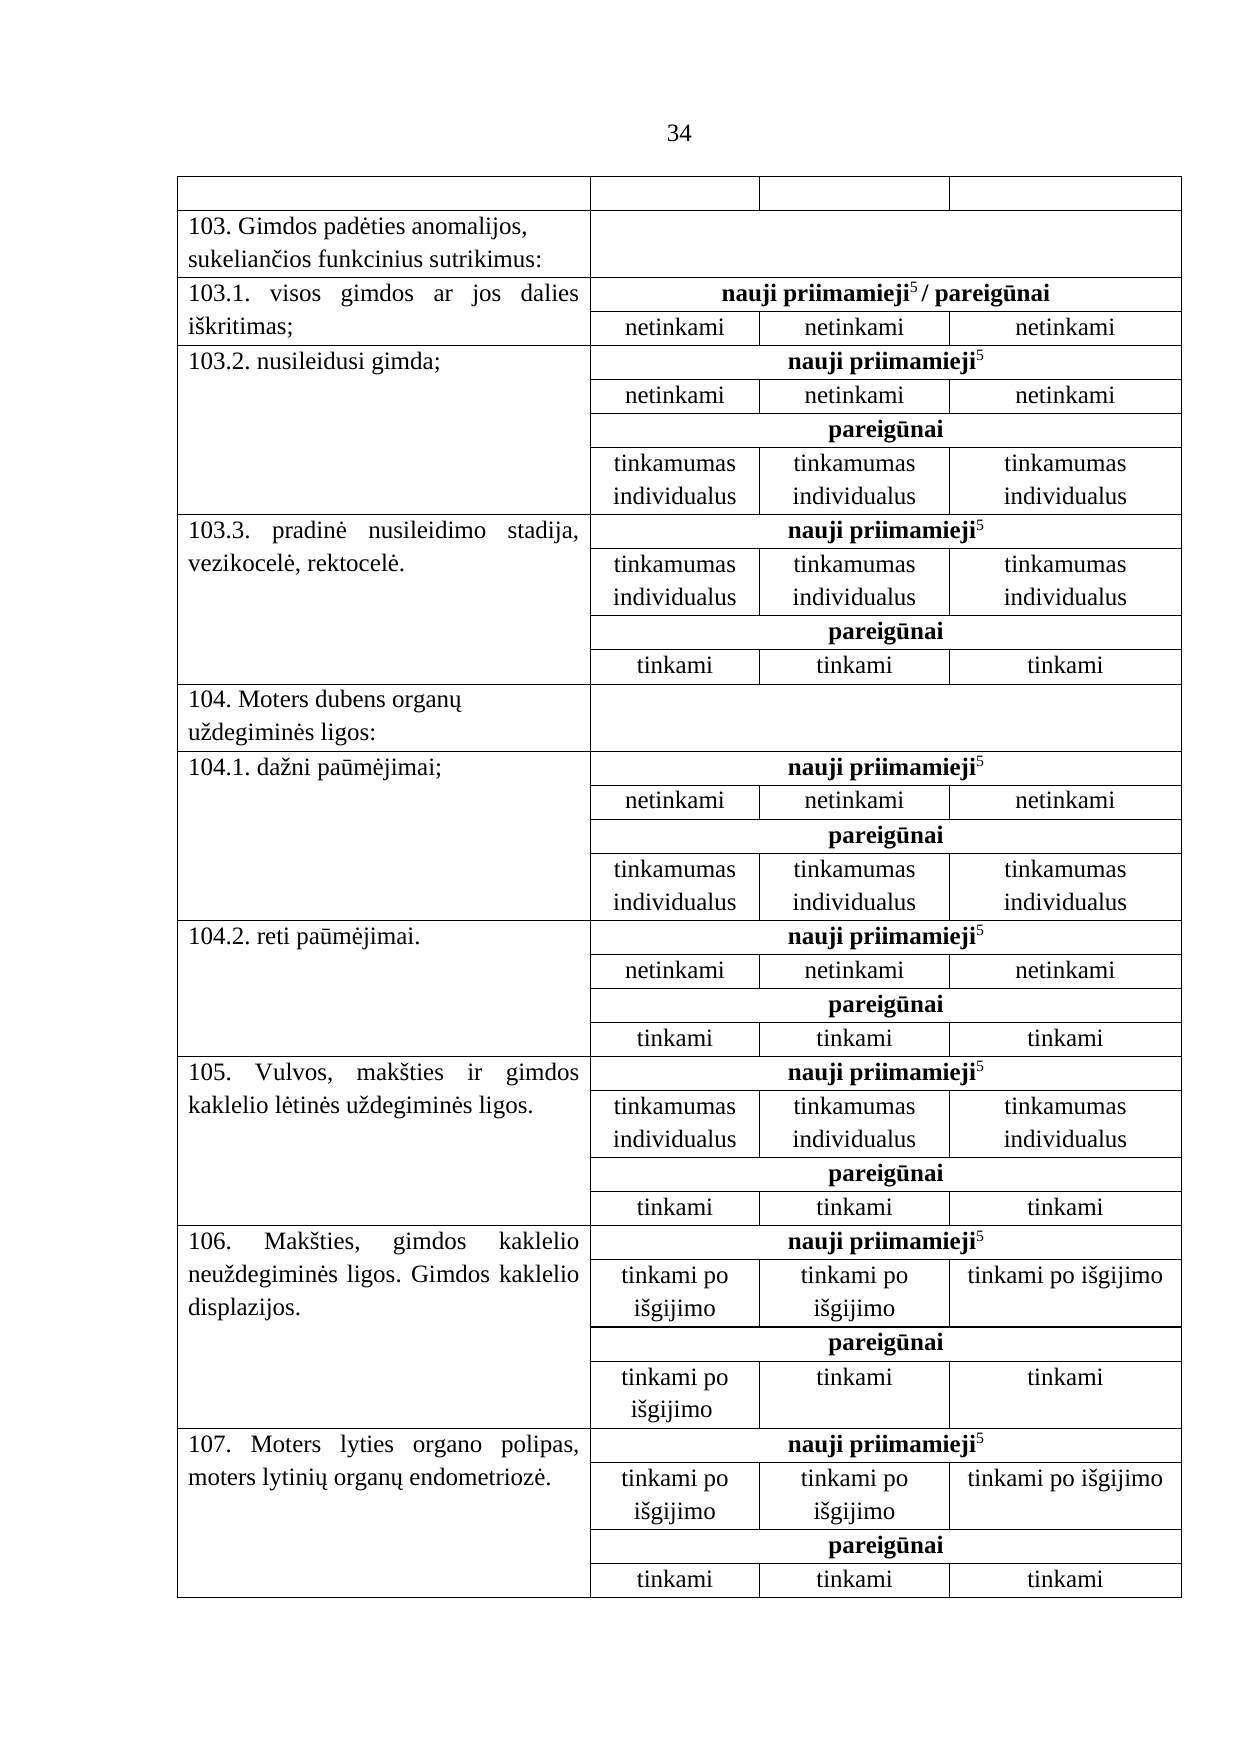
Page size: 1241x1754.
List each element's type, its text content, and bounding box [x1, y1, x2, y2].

table_cell tinkamumas individualus [591, 448, 759, 514]
table_cell tinkami po išgijimo [591, 1362, 759, 1428]
table_cell netinkami [950, 380, 1181, 413]
table_cell netinkami [591, 955, 759, 988]
table_cell tinkami [950, 1192, 1181, 1225]
table_cell tinkami [950, 1362, 1181, 1428]
table_cell [950, 177, 1181, 210]
table_cell netinkami [591, 380, 759, 413]
table_cell tinkamumas individualus [591, 854, 759, 920]
table_cell netinkami [950, 312, 1181, 345]
table_cell [760, 177, 949, 210]
table_cell tinkamumas individualus [760, 448, 949, 514]
table_cell pareigūnai [591, 989, 1181, 1022]
table_cell 103.3. pradinė nusileidimo stadija, vezikocelė, rektocelė. [178, 515, 590, 683]
table_cell tinkami [760, 1023, 949, 1056]
table_cell tinkami po išgijimo [591, 1260, 759, 1326]
table_cell [591, 211, 1181, 277]
table_cell tinkami [591, 650, 759, 683]
table_cell netinkami [760, 955, 949, 988]
table_cell 107. Moters lyties organo polipas, moters lytinių organų endometriozė. [178, 1429, 590, 1597]
table_cell tinkamumas individualus [950, 549, 1181, 615]
table_cell [591, 685, 1181, 751]
table_cell tinkami [760, 1564, 949, 1597]
table_cell tinkamumas individualus [950, 448, 1181, 514]
table_cell 104.2. reti paūmėjimai. [178, 921, 590, 1056]
table_cell nauji priimamieji5 [591, 752, 1181, 784]
table_cell tinkamumas individualus [950, 1091, 1181, 1157]
table_cell netinkami [591, 312, 759, 345]
table_cell tinkami po išgijimo [950, 1463, 1181, 1529]
table_cell 105. Vulvos, makšties ir gimdos kaklelio lėtinės uždegiminės ligos. [178, 1057, 590, 1225]
table_cell netinkami [760, 312, 949, 345]
table_cell tinkami po išgijimo [950, 1260, 1181, 1326]
table_cell pareigūnai [591, 1158, 1181, 1191]
table_cell pareigūnai [591, 414, 1181, 447]
table_cell tinkami [591, 1564, 759, 1597]
table_cell pareigūnai [591, 820, 1181, 853]
table_cell 104.1. dažni paūmėjimai; [178, 752, 590, 920]
table_cell tinkamumas individualus [760, 1091, 949, 1157]
table_cell nauji priimamieji5 [591, 1057, 1181, 1090]
table_cell 103.1. visos gimdos ar jos dalies iškritimas; [178, 278, 590, 345]
table_cell 103. Gimdos padėties anomalijos, sukeliančios funkcinius sutrikimus: [178, 211, 590, 277]
table_cell tinkami [760, 1362, 949, 1428]
table_cell tinkami [591, 1192, 759, 1225]
table_cell netinkami [950, 786, 1181, 819]
table_cell [178, 177, 590, 210]
table_cell 106. Makšties, gimdos kaklelio neuždegiminės ligos. Gimdos kaklelio displazijos. [178, 1226, 590, 1428]
table_cell 104. Moters dubens organų uždegiminės ligos: [178, 685, 590, 751]
table_cell netinkami [591, 786, 759, 819]
table_cell tinkamumas individualus [760, 854, 949, 920]
table_cell netinkami [950, 955, 1181, 988]
table_cell nauji priimamieji5 [591, 346, 1181, 379]
table_cell nauji priimamieji5 [591, 1226, 1181, 1259]
table_cell nauji priimamieji5 [591, 515, 1181, 548]
table_cell netinkami [760, 786, 949, 819]
table_cell tinkami po išgijimo [591, 1463, 759, 1529]
table_cell tinkami [950, 650, 1181, 683]
table_cell pareigūnai [591, 1328, 1181, 1361]
table_cell netinkami [760, 380, 949, 413]
table_cell tinkami po išgijimo [760, 1463, 949, 1529]
table_cell 103.2. nusileidusi gimda; [178, 346, 590, 514]
table_cell tinkami [591, 1023, 759, 1056]
table_cell tinkami [760, 1192, 949, 1225]
table_cell tinkamumas individualus [760, 549, 949, 615]
table_cell tinkami [950, 1564, 1181, 1597]
table_cell tinkamumas individualus [591, 1091, 759, 1157]
table_cell tinkami [950, 1023, 1181, 1056]
table_cell tinkamumas individualus [591, 549, 759, 615]
table_cell tinkami [760, 650, 949, 683]
table_cell tinkami po išgijimo [760, 1260, 949, 1326]
table_cell pareigūnai [591, 616, 1181, 649]
table_cell nauji priimamieji5 / pareigūnai [591, 278, 1181, 311]
table_cell pareigūnai [591, 1530, 1181, 1563]
table_cell [591, 177, 759, 210]
table_cell nauji priimamieji5 [591, 1429, 1181, 1462]
table_cell tinkamumas individualus [950, 854, 1181, 920]
table_cell nauji priimamieji5 [591, 921, 1181, 954]
